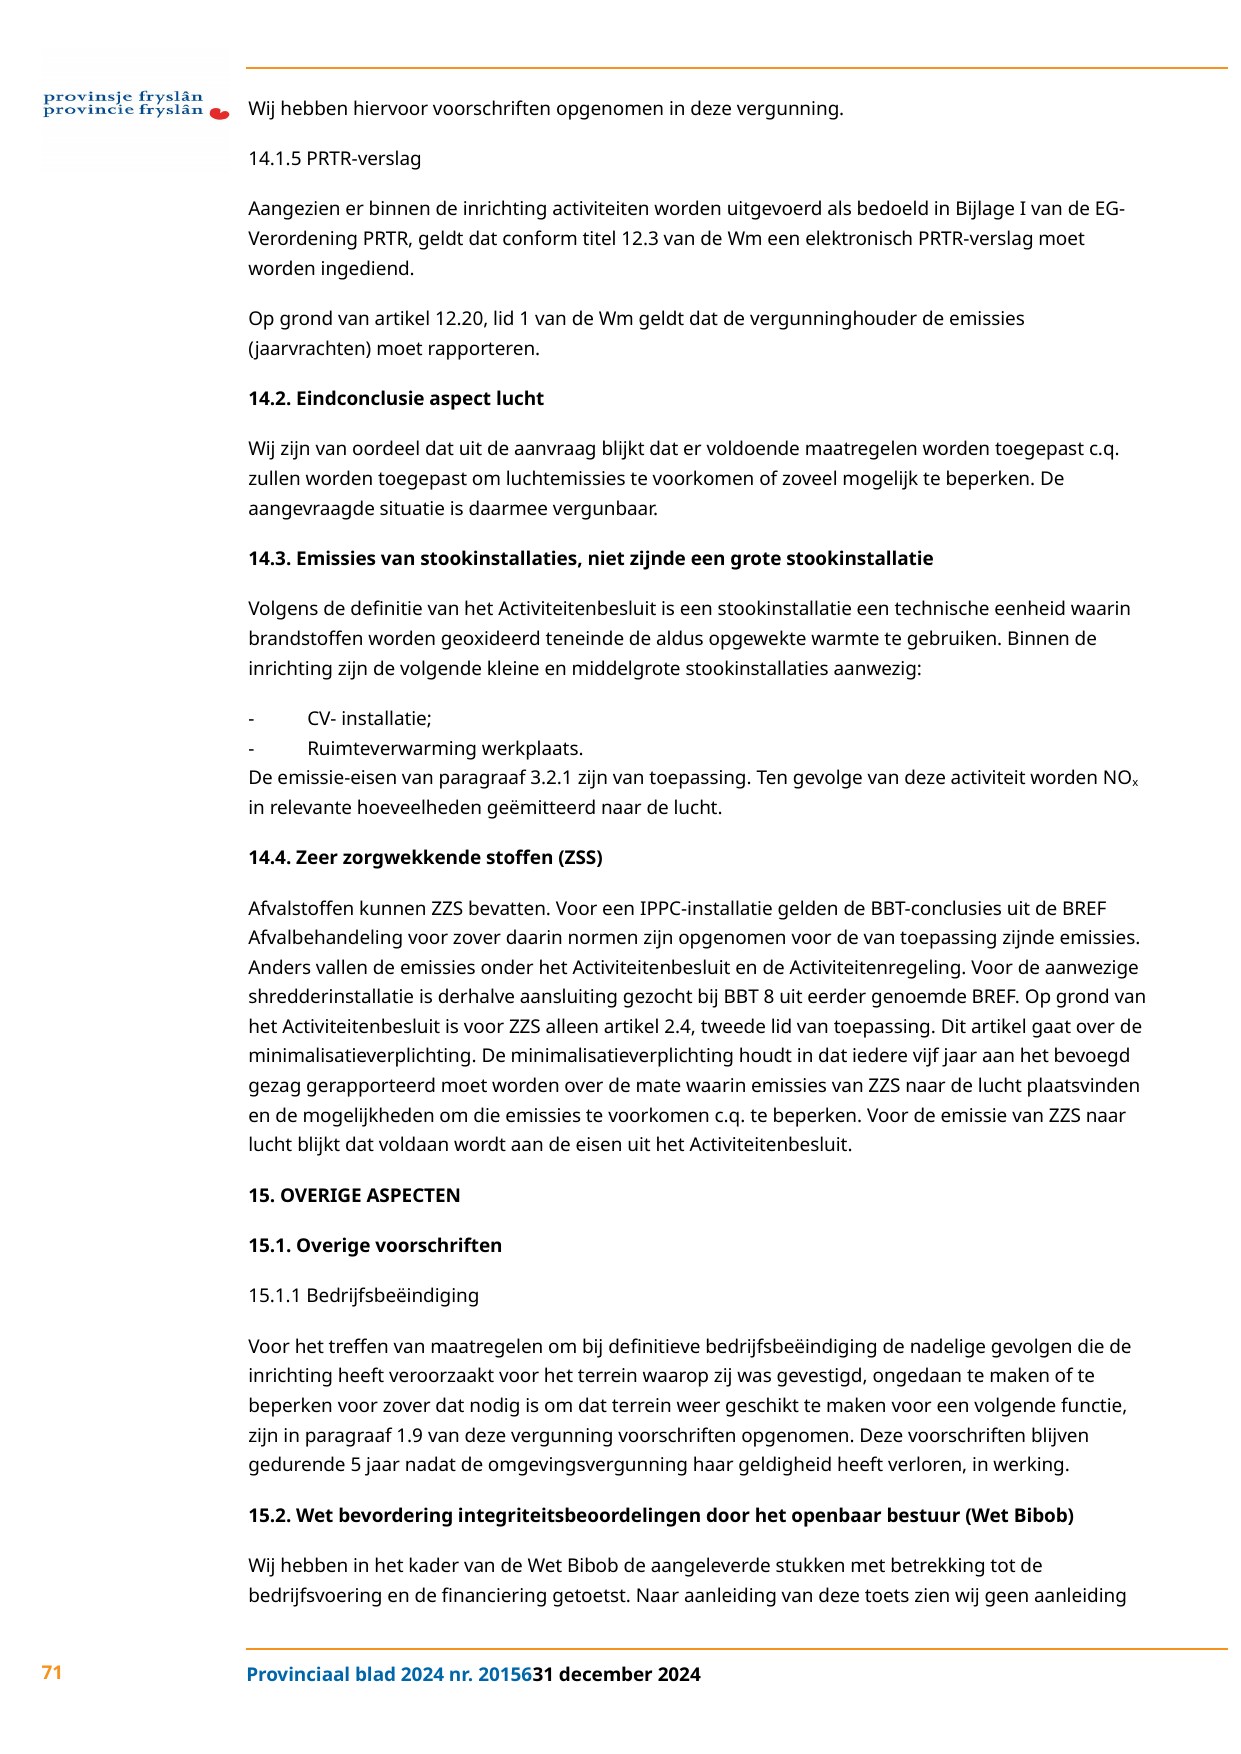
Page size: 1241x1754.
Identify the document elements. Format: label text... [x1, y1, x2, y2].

text 15.2. Wet bevordering integriteitsbeoordelingen door het openbaar bestuur (Wet Bibob) [248, 1502, 1152, 1528]
picture [41, 47, 231, 172]
text Op grond van artikel 12.20, lid 1 van de Wm geldt dat de vergunninghouder de emissies (jaarvrachten) moet rapporteren. [248, 305, 1152, 361]
text 14.1.5 PRTR-verslag [248, 145, 1152, 171]
list CV- installatie; [248, 705, 1152, 731]
list Ruimteverwarming werkplaats. [248, 735, 1152, 761]
text Wij hebben hiervoor voorschriften opgenomen in deze vergunning. [248, 95, 1152, 121]
text 15.1.1 Bedrijfsbeëindiging [248, 1283, 1152, 1308]
text Wij zijn van oordeel dat uit de aanvraag blijkt dat er voldoende maatregelen worden toegepast c.q. zullen worden toegepast om luchtemissies te voorkomen of zoveel mogelijk te beperken. De aangevraagde situatie is daarmee vergunbaar. [248, 436, 1152, 521]
text Volgens de definitie van het Activiteitenbesluit is een stookinstallatie een technische eenheid waarin brandstoffen worden geoxideerd teneinde de aldus opgewekte warmte te gebruiken. Binnen de inrichting zijn de volgende kleine en middelgrote stookinstallaties aanwezig: [248, 596, 1152, 681]
text De emissie-eisen van paragraaf 3.2.1 zijn van toepassing. Ten gevolge van deze activiteit worden NOx in relevante hoeveelheden geëmitteerd naar de lucht. [248, 764, 1152, 820]
text Afvalstoffen kunnen ZZS bevatten. Voor een IPPC-installatie gelden de BBT-conclusies uit de BREF Afvalbehandeling voor zover daarin normen zijn opgenomen voor de van toepassing zijnde emissies. Anders vallen de emissies onder het Activiteitenbesluit en de Activiteitenregeling. Voor de aanwezige shredderinstallatie is derhalve aansluiting gezocht bij BBT 8 uit eerder genoemde BREF. Op grond van het Activiteitenbesluit is voor ZZS alleen artikel 2.4, tweede lid van toepassing. Dit artikel gaat over de minimalisatieverplichting. De minimalisatieverplichting houdt in dat iedere vijf jaar aan het bevoegd gezag gerapporteerd moet worden over de mate waarin emissies van ZZS naar de lucht plaatsvinden en de mogelijkheden om die emissies te voorkomen c.q. te beperken. Voor de emissie van ZZS naar lucht blijkt dat voldaan wordt aan de eisen uit het Activiteitenbesluit. [248, 895, 1152, 1157]
text 15.1. Overige voorschriften [248, 1232, 1152, 1258]
text 14.3. Emissies van stookinstallaties, niet zijnde een grote stookinstallatie [248, 545, 1152, 571]
text Voor het treffen van maatregelen om bij definitieve bedrijfsbeëindiging de nadelige gevolgen die de inrichting heeft veroorzaakt voor het terrein waarop zij was gevestigd, ongedaan te maken of te beperken voor zover dat nodig is om dat terrein weer geschikt te maken voor een volgende functie, zijn in paragraaf 1.9 van deze vergunning voorschriften opgenomen. Deze voorschriften blijven gedurende 5 jaar nadat de omgevingsvergunning haar geldigheid heeft verloren, in werking. [248, 1333, 1152, 1477]
text 14.2. Eindconclusie aspect lucht [248, 385, 1152, 411]
text Aangezien er binnen de inrichting activiteiten worden uitgevoerd als bedoeld in Bijlage I van de EG-Verordening PRTR, geldt dat conform titel 12.3 van de Wm een elektronisch PRTR-verslag moet worden ingediend. [248, 196, 1152, 281]
text 14.4. Zeer zorgwekkende stoffen (ZSS) [248, 844, 1152, 870]
text Wij hebben in het kader van de Wet Bibob de aangeleverde stukken met betrekking tot de bedrijfsvoering en de financiering getoetst. Naar aanleiding van deze toets zien wij geen aanleiding [248, 1552, 1152, 1608]
text 15. OVERIGE ASPECTEN [248, 1182, 1152, 1208]
